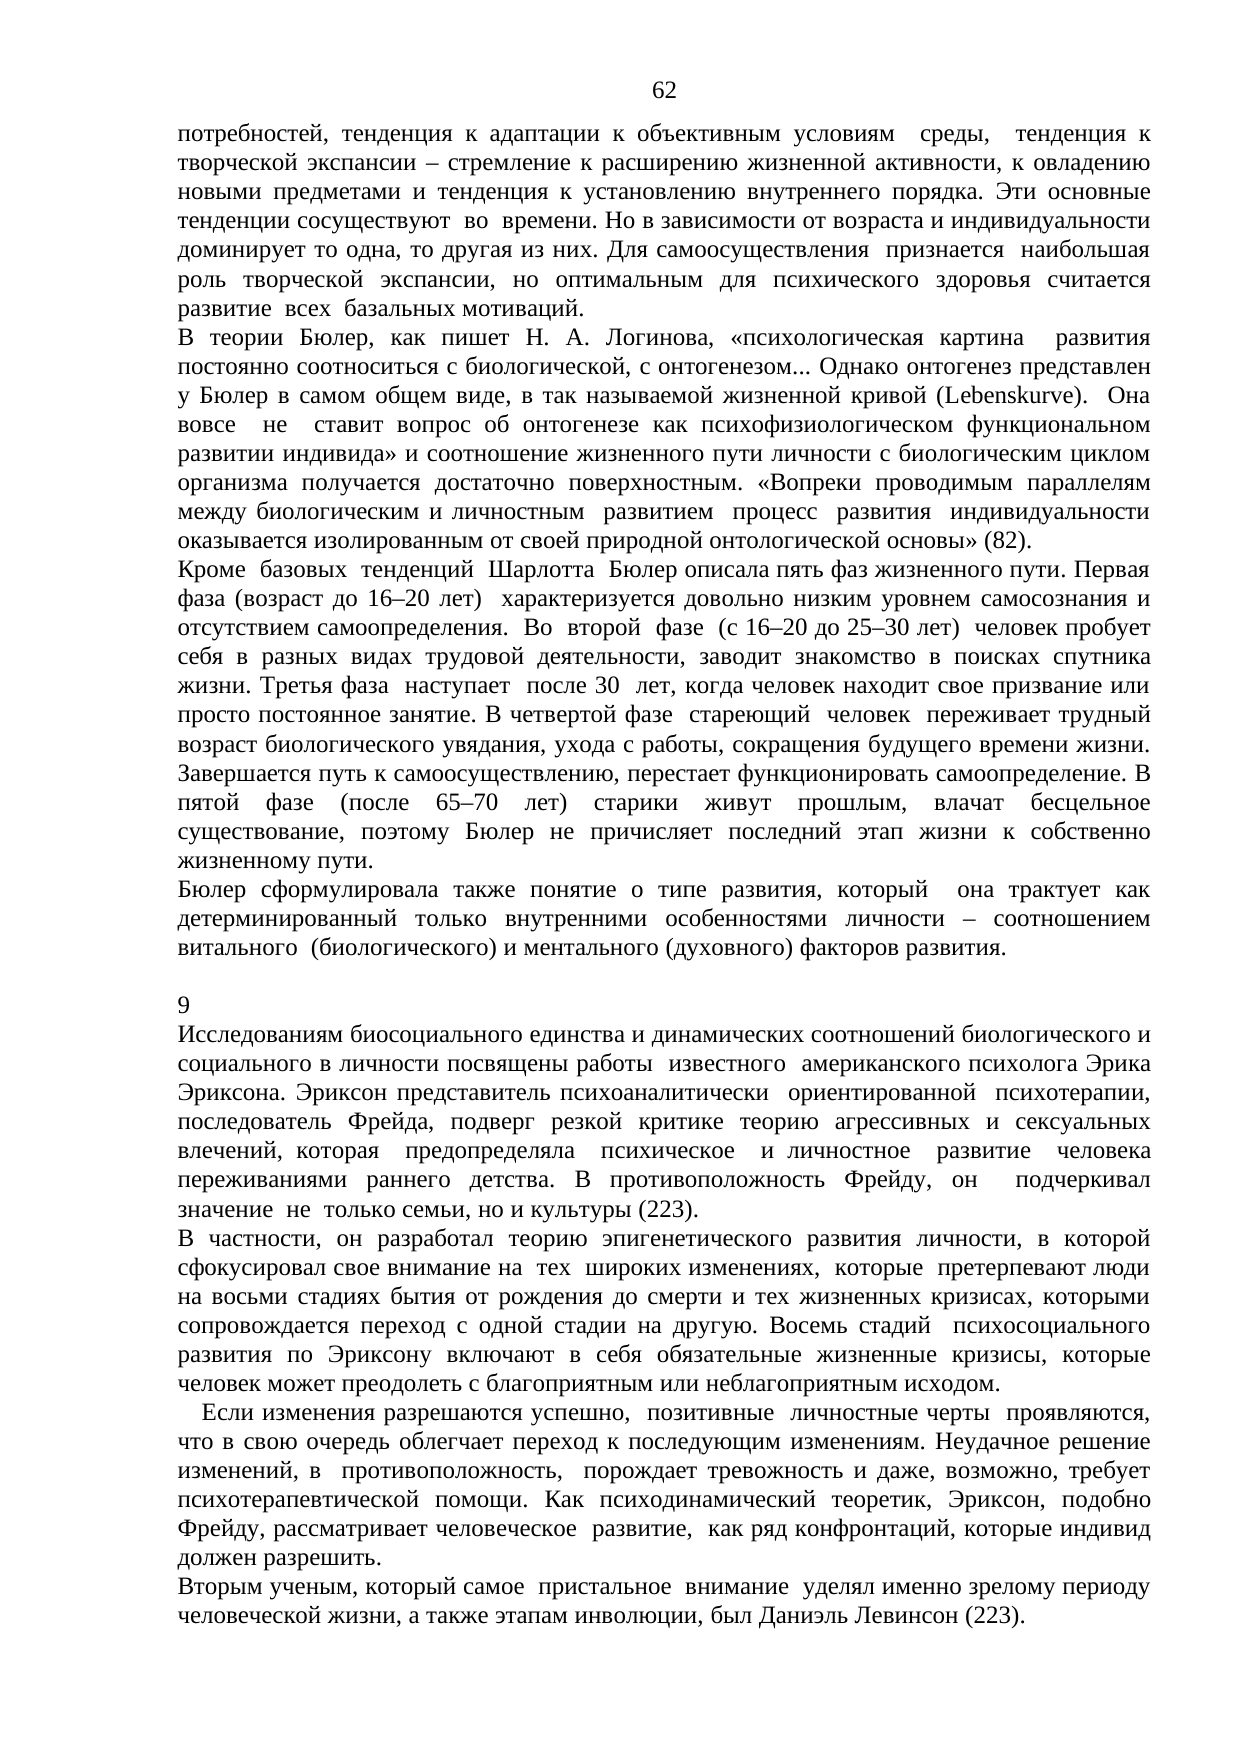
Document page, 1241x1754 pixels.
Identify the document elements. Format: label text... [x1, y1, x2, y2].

text В теории Бюлер, как пишет Н. А. Логинова, «психологическая картина развития постоянно соотноситься с биологической, с онтогенезом... Однако онтогенез представлен у Бюлер в самом общем виде, в так называемой жизненной кривой (Lebenskurve). Она вовсе не ставит вопрос об онтогенезе как психофизиологическом функциональном развитии индивида» и соотношение жизненного пути личности с биологическим циклом организма получается достаточно поверхностным. «Вопреки проводимым параллелям между биологическим и личностным развитием процесс развития индивидуальности оказывается изолированным от своей природной онтологической основы» (82). [177, 322, 1152, 554]
text Исследованиям биосоциального единства и динамических соотношений биологического и социального в личности посвящены работы известного американского психолога Эрика Эриксона. Эриксон представитель психоаналитически ориентированной психотерапии, последователь Фрейда, подверг резкой критике теорию агрессивных и сексуальных влечений, которая предопределяла психическое и личностное развитие человека переживаниями раннего детства. В противоположность Фрейду, он подчеркивал значение не только семьи, но и культуры (223). [177, 1019, 1152, 1222]
text Вторым ученым, который самое пристальное внимание уделял именно зрелому периоду человеческой жизни, а также этапам инволюции, был Даниэль Левинсон (223). [177, 1571, 1152, 1629]
text потребностей, тенденция к адаптации к объективным условиям среды, тенденция к творческой экспансии – стремление к расширению жизненной активности, к овладению новыми предметами и тенденция к установлению внутреннего порядка. Эти основные тенденции сосуществуют во времени. Но в зависимости от возраста и индивидуальности доминирует то одна, то другая из них. Для самоосуществления признается наибольшая роль творческой экспансии, но оптимальным для психического здоровья считается развитие всех базальных мотиваций. [177, 118, 1152, 322]
text В частности, он разработал теорию эпигенетического развития личности, в которой сфокусировал свое внимание на тех широких изменениях, которые претерпевают люди на восьми стадиях бытия от рождения до смерти и тех жизненных кризисах, которыми сопровождается переход с одной стадии на другую. Восемь стадий психосоциального развития по Эриксону включают в себя обязательные жизненные кризисы, которые человек может преодолеть с благоприятным или неблагоприятным исходом. [177, 1222, 1152, 1397]
text Кроме базовых тенденций Шарлотта Бюлер описала пять фаз жизненного пути. Первая фаза (возраст до 16–20 лет) характеризуется довольно низким уровнем самосознания и отсутствием самоопределения. Во второй фазе (с 16–20 до 25–30 лет) человек пробует себя в разных видах трудовой деятельности, заводит знакомство в поисках спутника жизни. Третья фаза наступает после 30 лет, когда человек находит свое призвание или просто постоянное занятие. В четвертой фазе стареющий человек переживает трудный возраст биологического увядания, ухода с работы, сокращения будущего времени жизни. Завершается путь к самоосуществлению, перестает функционировать самоопределение. В пятой фазе (после 65–70 лет) старики живут прошлым, влачат бесцельное существование, поэтому Бюлер не причисляет последний этап жизни к собственно жизненному пути. [177, 554, 1152, 874]
text Бюлер сформулировала также понятие о типе развития, который она трактует как детерминированный только внутренними особенностями личности – соотношением витального (биологического) и ментального (духовного) факторов развития. [177, 874, 1152, 961]
text Если изменения разрешаются успешно, позитивные личностные черты проявляются, что в свою очередь облегчает переход к последующим изменениям. Неудачное решение изменений, в противоположность, порождает тревожность и даже, возможно, требует психотерапевтической помощи. Как психодинамический теоретик, Эриксон, подобно Фрейду, рассматривает человеческое развитие, как ряд конфронтаций, которые индивид должен разрешить. [177, 1397, 1152, 1571]
text 9 [177, 990, 1152, 1019]
